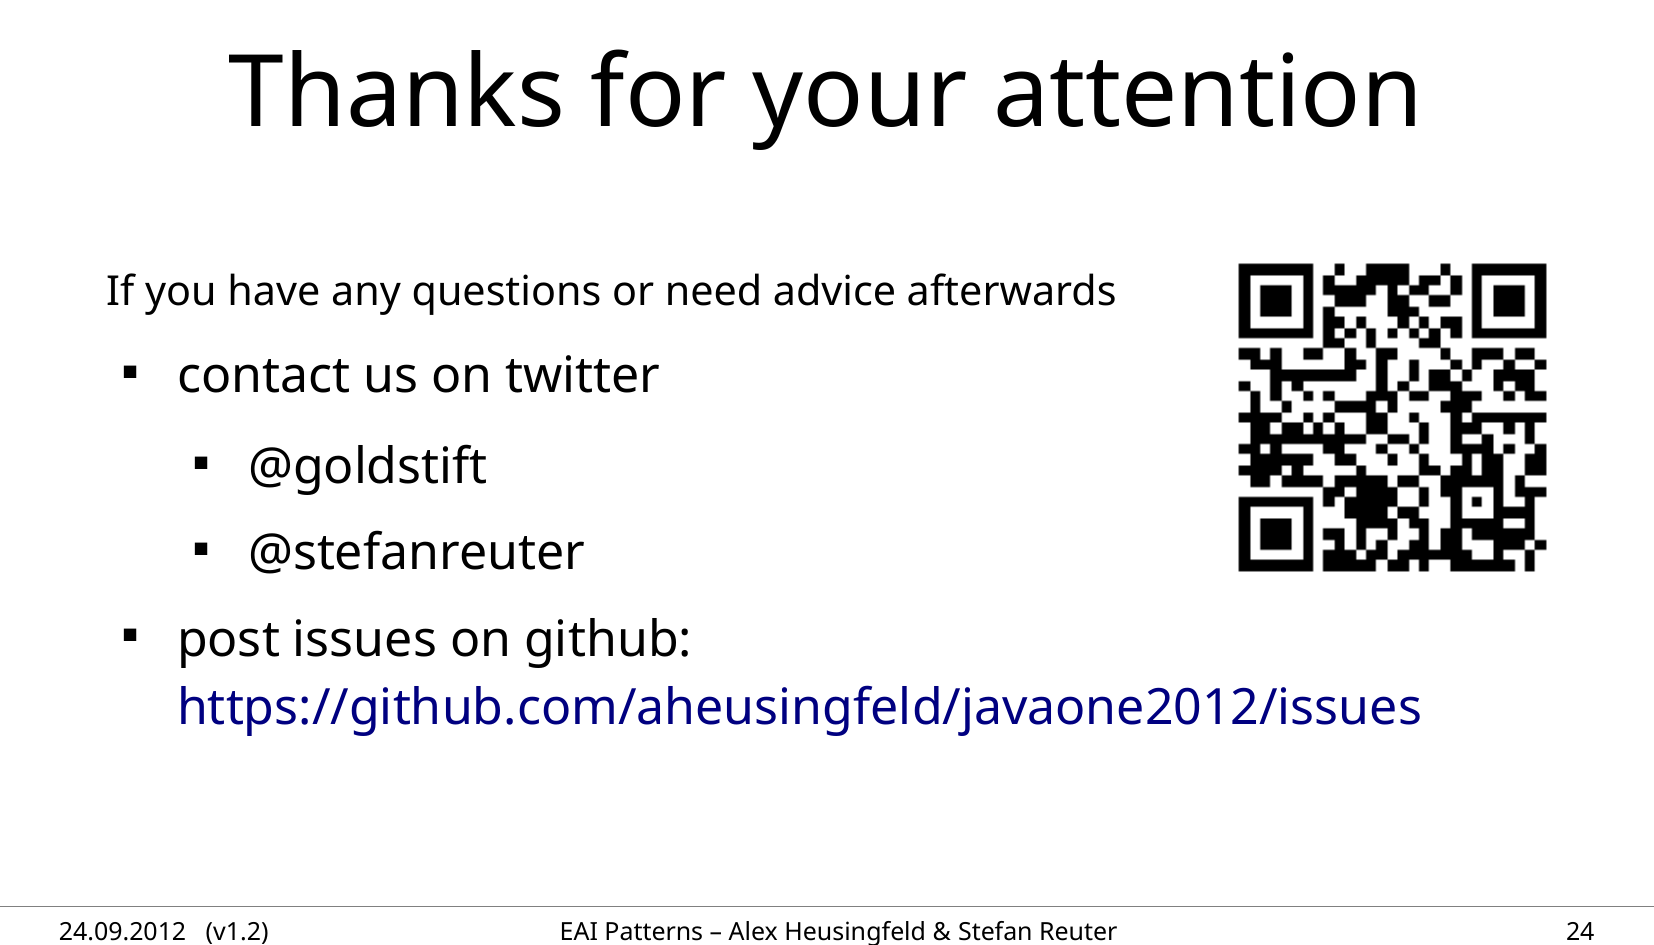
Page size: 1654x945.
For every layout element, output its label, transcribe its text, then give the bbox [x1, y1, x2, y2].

list If you have any questions or need advice afterwards contact us on twitter @goldstift @stefanreuter post issues on github: https://github.com/aheusingfeld/javaone2012/issues [106, 260, 1538, 809]
title Thanks for your attention [70, 17, 1583, 158]
picture [1198, 223, 1590, 615]
